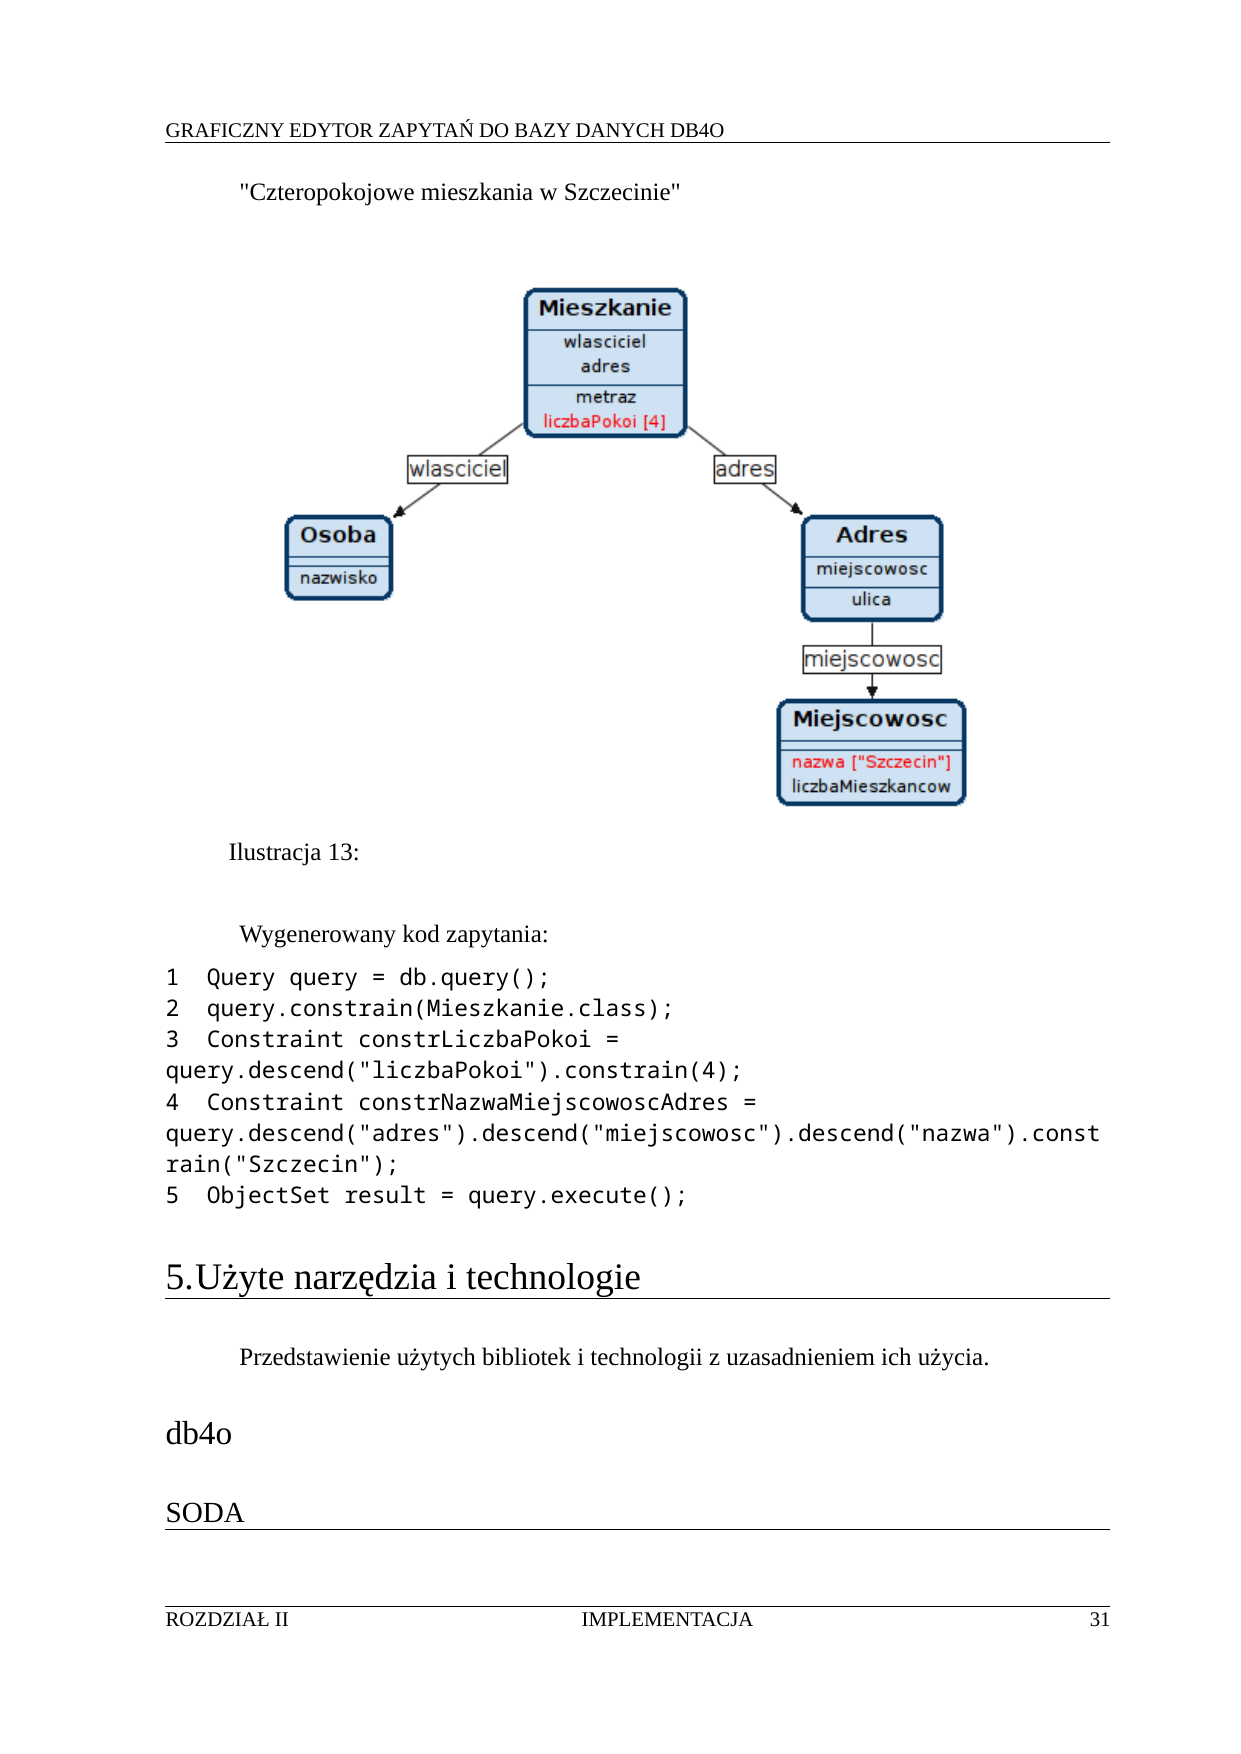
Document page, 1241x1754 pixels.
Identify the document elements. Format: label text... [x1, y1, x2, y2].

text "Czteropokojowe mieszkania w Szczecinie" [165, 177, 1110, 206]
text 1 Query query = db.query(); [165, 960, 1110, 992]
subtitle db4o [165, 1413, 1110, 1451]
text Ilustracja 13: [228, 837, 1047, 865]
text Przedstawienie użytych bibliotek i technologii z uzasadnieniem ich użycia. [165, 1342, 1110, 1371]
subtitle Użyte narzędzia i technologie [165, 1255, 1110, 1298]
subtitle SODA [165, 1496, 1110, 1529]
text 2 query.constrain(Mieszkanie.class); [165, 992, 1110, 1023]
text 3 Constraint constrLiczbaPokoi = query.descend("liczbaPokoi").constrain(4); [165, 1023, 1110, 1085]
picture [228, 259, 1048, 837]
text 4 Constraint constrNazwaMiejscowoscAdres = query.descend("adres").descend("miejscowosc").descend("nazwa").constrain("Szczecin"); [165, 1085, 1110, 1179]
text 5 ObjectSet result = query.execute(); [165, 1179, 1110, 1210]
text Wygenerowany kod zapytania: [165, 919, 1110, 948]
